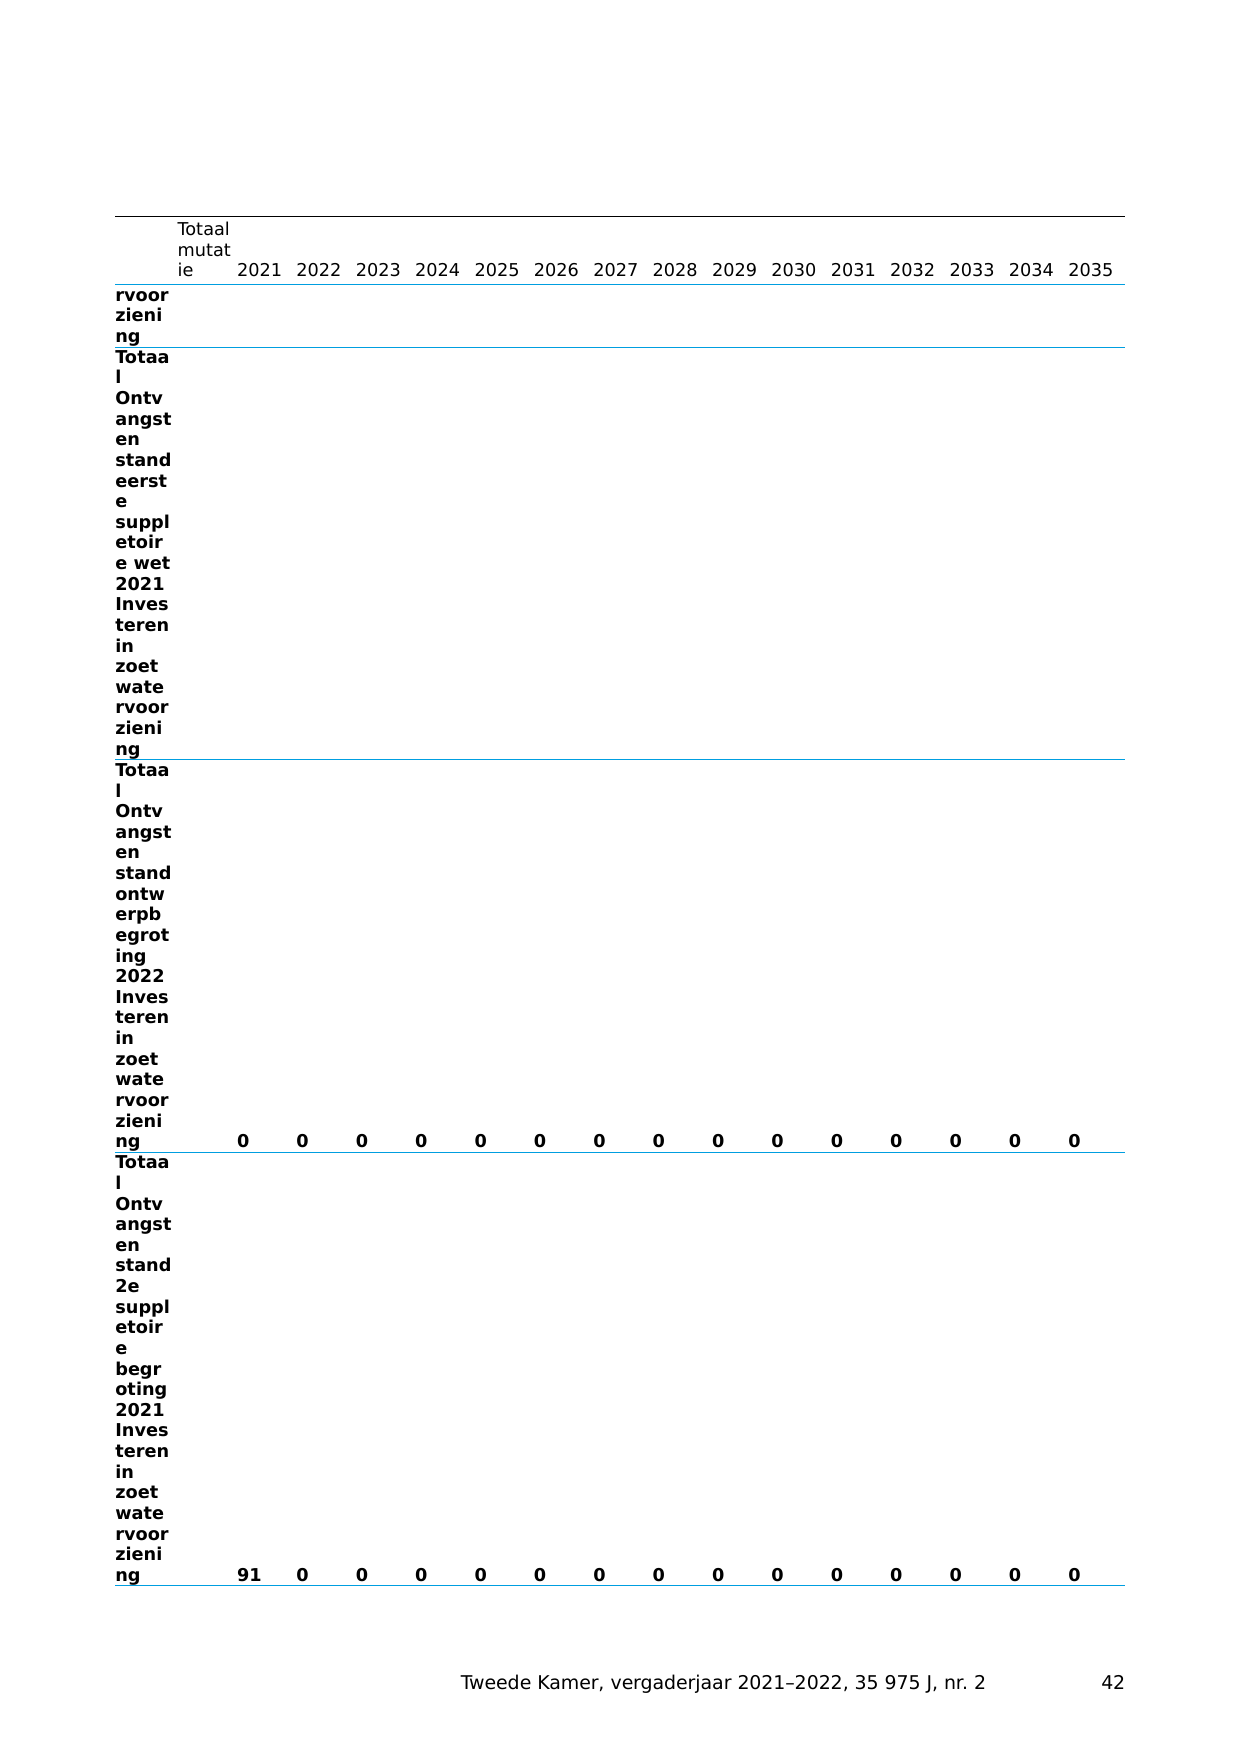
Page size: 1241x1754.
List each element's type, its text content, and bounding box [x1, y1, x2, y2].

table_cell 0 [768, 760, 828, 1152]
table_cell 2021 [234, 217, 293, 284]
table_cell [946, 285, 1006, 346]
table_cell [293, 348, 353, 759]
table_cell 2027 [590, 217, 649, 284]
table_cell 2029 [709, 217, 768, 284]
table_cell 0 [828, 1153, 887, 1585]
table_cell 0 [1065, 760, 1125, 1152]
table_cell 0 [709, 1153, 768, 1585]
table_cell [115, 217, 174, 284]
table_cell 2031 [828, 217, 887, 284]
table_cell 0 [353, 760, 412, 1152]
table_cell [175, 1153, 234, 1585]
table_cell [650, 285, 709, 346]
table_cell [590, 348, 649, 759]
table_cell [175, 285, 234, 346]
table_cell [828, 285, 887, 346]
table_cell [175, 348, 234, 759]
table_cell 0 [353, 1153, 412, 1585]
table_cell 0 [887, 1153, 946, 1585]
table_cell Totaal Ontvangsten stand eerste suppletoire wet 2021 Investeren in zoetwatervoorziening [115, 348, 174, 759]
table_cell 0 [946, 760, 1006, 1152]
table_cell Totaal Ontvangsten stand ontwerpbegroting 2022 Investeren in zoetwatervoorziening [115, 760, 174, 1152]
table_cell 0 [471, 1153, 531, 1585]
table_cell [650, 348, 709, 759]
table_cell 2023 [353, 217, 412, 284]
table_cell [412, 348, 471, 759]
table_cell [946, 348, 1006, 759]
table_cell 0 [293, 760, 353, 1152]
table_cell [531, 348, 590, 759]
table_cell [531, 285, 590, 346]
table_header Tabel 11 Artikel 2 Investeren in zoetwatervoorzieningen (bedragen x € 1.000) [115, 191, 1125, 216]
table_cell [234, 285, 293, 346]
table_cell 0 [1006, 760, 1065, 1152]
table_cell [353, 285, 412, 346]
table_cell 0 [1006, 1153, 1065, 1585]
table_cell [353, 348, 412, 759]
table_cell [234, 348, 293, 759]
table_cell [887, 285, 946, 346]
table_cell 0 [650, 760, 709, 1152]
table_cell [1006, 285, 1065, 346]
table_cell 2030 [768, 217, 828, 284]
table_cell 2033 [946, 217, 1006, 284]
table_cell 2035 [1065, 217, 1125, 284]
table_cell 0 [887, 760, 946, 1152]
table_cell 2025 [471, 217, 531, 284]
table_cell [768, 285, 828, 346]
table_cell [768, 348, 828, 759]
table_cell [471, 285, 531, 346]
table_cell [887, 348, 946, 759]
table_cell [1065, 348, 1125, 759]
table_cell 0 [650, 1153, 709, 1585]
table_cell [828, 348, 887, 759]
table_cell 0 [531, 1153, 590, 1585]
table_cell 0 [293, 1153, 353, 1585]
table_cell [175, 760, 234, 1152]
table_cell [709, 348, 768, 759]
table_cell 0 [709, 760, 768, 1152]
table_cell 0 [1065, 1153, 1125, 1585]
table_cell 0 [471, 760, 531, 1152]
table_cell 0 [234, 760, 293, 1152]
table_cell 2032 [887, 217, 946, 284]
table_cell 0 [412, 760, 471, 1152]
table_cell 0 [590, 760, 649, 1152]
table_cell [1006, 348, 1065, 759]
table_cell 0 [946, 1153, 1006, 1585]
table_cell 0 [412, 1153, 471, 1585]
table_cell [412, 285, 471, 346]
table_cell Totaal Ontvangsten stand 2e suppletoire begroting 2021 Investeren in zoetwatervoorziening [115, 1153, 174, 1585]
table_cell 2026 [531, 217, 590, 284]
table_cell [1065, 285, 1125, 346]
table_cell [471, 348, 531, 759]
table_cell 2028 [650, 217, 709, 284]
table_cell rvoorziening [115, 285, 174, 346]
table_cell 0 [531, 760, 590, 1152]
table_cell 2022 [293, 217, 353, 284]
table_cell 0 [768, 1153, 828, 1585]
table_cell [293, 285, 353, 346]
table_cell 2034 [1006, 217, 1065, 284]
table_cell Totaal mutatie [175, 217, 234, 284]
table_cell [590, 285, 649, 346]
table_cell [709, 285, 768, 346]
table_cell 2024 [412, 217, 471, 284]
table_cell 91 [234, 1153, 293, 1585]
table_cell 0 [590, 1153, 649, 1585]
table_cell 0 [828, 760, 887, 1152]
